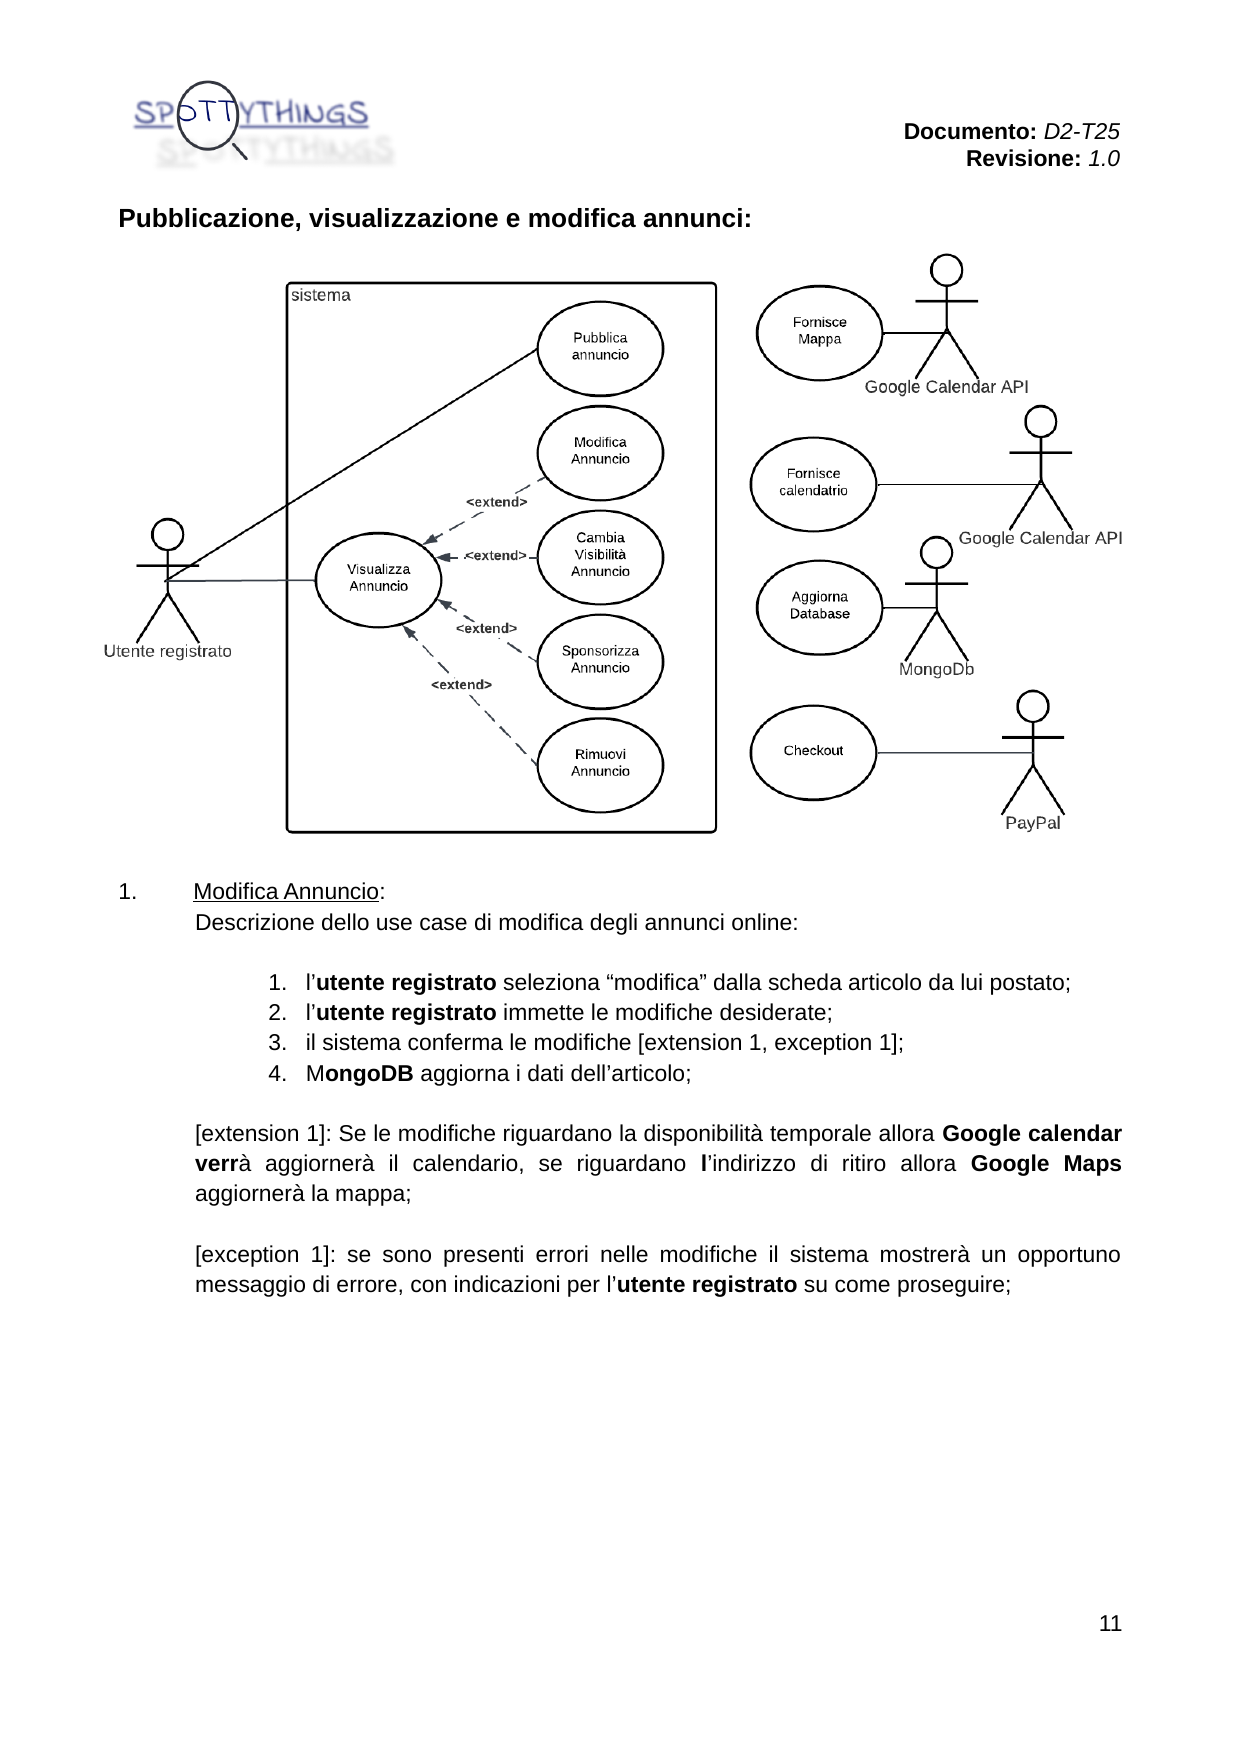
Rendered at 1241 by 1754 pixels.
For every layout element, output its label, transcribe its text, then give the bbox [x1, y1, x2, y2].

list MongoDB aggiorna i dati dell’articolo; [268, 1059, 1122, 1086]
list il sistema conferma le modifiche [extension 1, exception 1]; [268, 1029, 1122, 1056]
list l’utente registrato seleziona “modifica” dalla scheda articolo da lui postato; [268, 969, 1122, 995]
list [exception 1]: se sono presenti errori nelle modifiche il sistema mostrerà un opportuno messaggio di errore, con indicazioni per l’utente registrato su come proseguire; [195, 1241, 1122, 1297]
subtitle Pubblicazione, visualizzazione e modifica annunci: [118, 203, 1122, 233]
list [extension 1]: Se le modifiche riguardano la disponibilità temporale allora Google calendar verrà aggiornerà il calendario, se riguardano l’indirizzo di ritiro allora Google Maps aggiornerà la mappa; [195, 1120, 1122, 1207]
picture [123, 73, 399, 187]
list l’utente registrato immette le modifiche desiderate; [268, 999, 1122, 1026]
list Modifica Annuncio: [118, 878, 1122, 905]
picture [100, 248, 1140, 845]
list Descrizione dello use case di modifica degli annunci online: [165, 908, 1122, 935]
